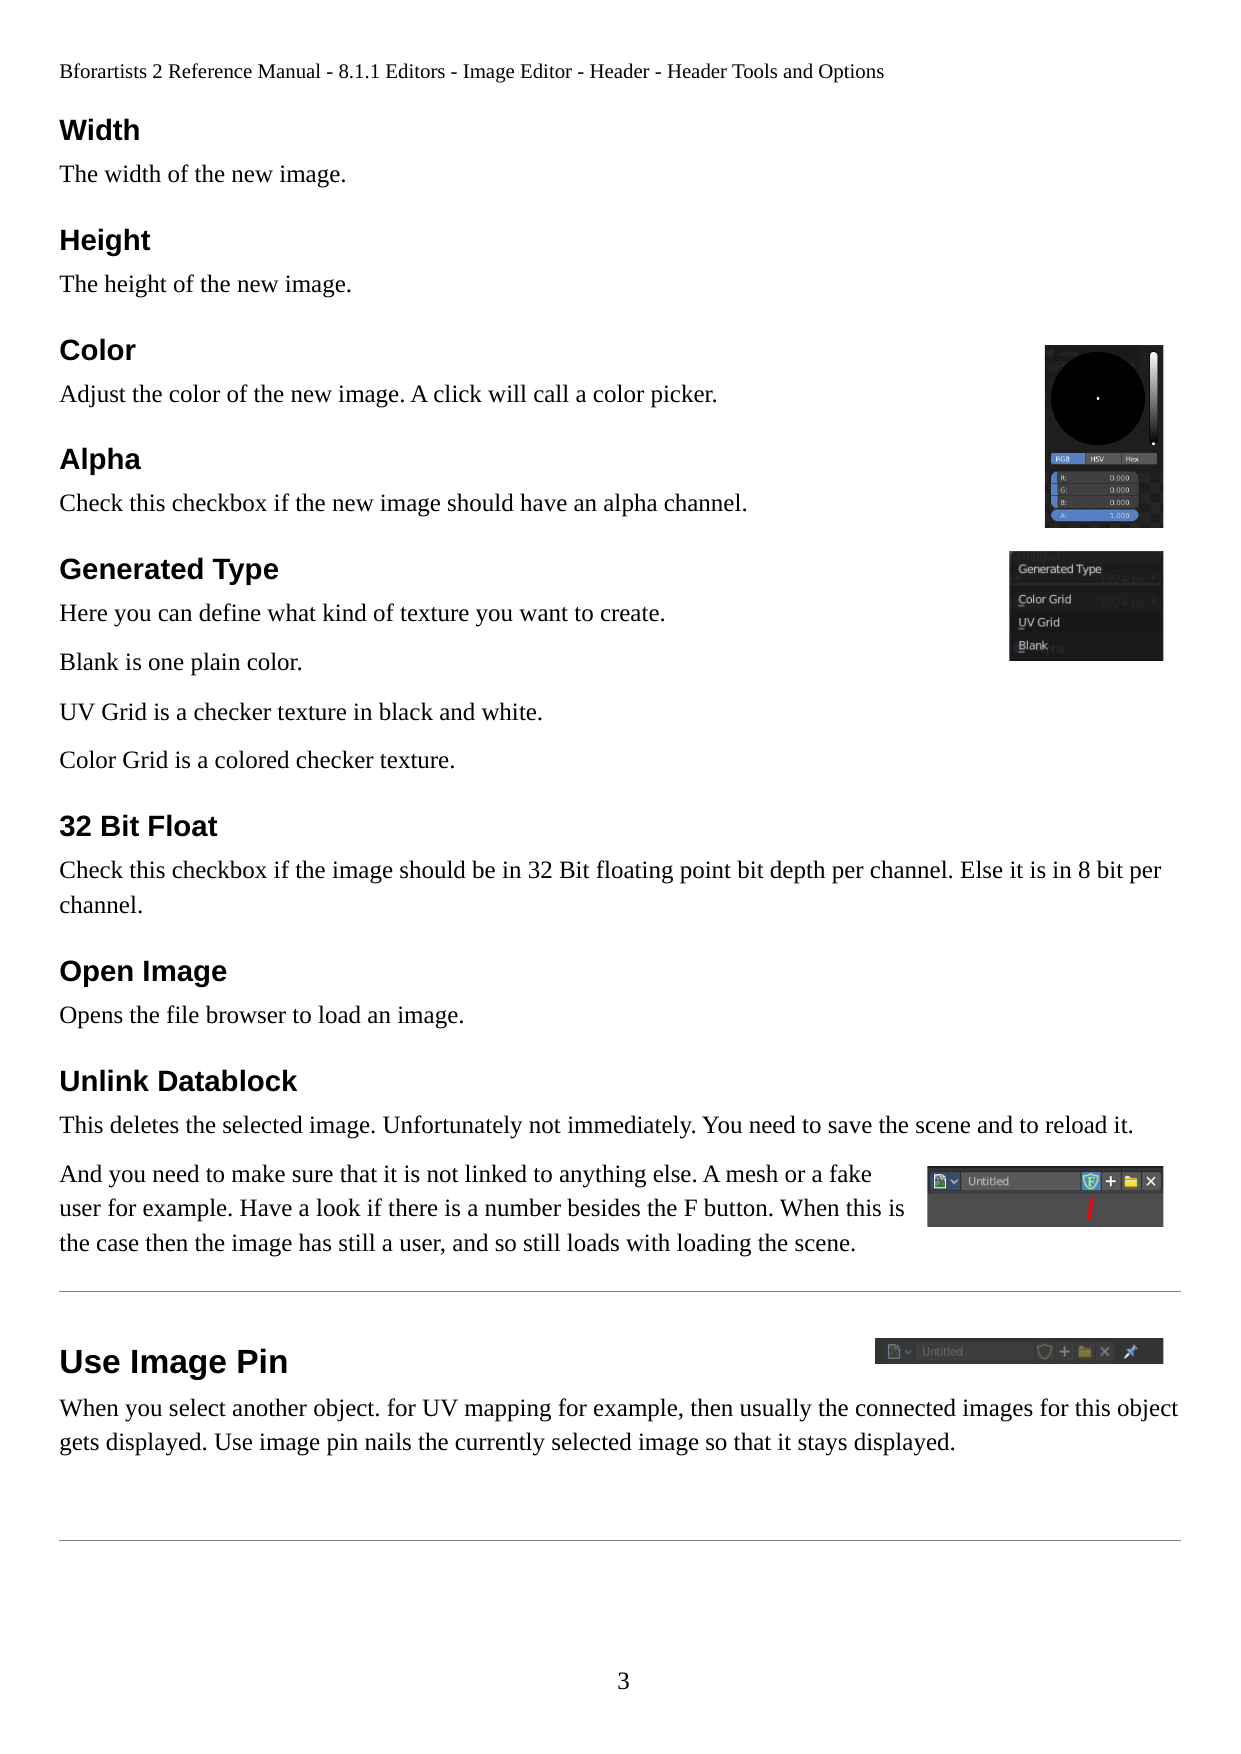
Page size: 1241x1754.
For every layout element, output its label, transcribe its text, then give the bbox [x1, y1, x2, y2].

text Adjust the color of the new image. A click will call a color picker. [59, 379, 1044, 407]
subtitle Unlink Datablock [59, 1063, 1181, 1097]
subtitle Alpha [59, 442, 1044, 476]
text This deletes the selected image. Unfortunately not immediately. You need to save the scene and to reload it. [59, 1110, 1181, 1138]
picture [1009, 551, 1164, 661]
subtitle Height [59, 222, 1181, 256]
text The width of the new image. [59, 159, 1181, 188]
text When you select another object. for UV mapping for example, then usually the connected images for this object gets displayed. Use image pin nails the currently selected image so that it stays displayed. [59, 1393, 1181, 1456]
subtitle Width [59, 113, 1181, 146]
text And you need to make sure that it is not linked to anything else. A mesh or a fake user for example. Have a look if there is a number besides the F button. When this is the case then the image has still a user, and so still loads with loading the scene. [59, 1159, 1181, 1257]
text Color Grid is a colored checker texture. [59, 746, 1181, 774]
picture [927, 1166, 1164, 1227]
text UV Grid is a checker texture in black and white. [59, 697, 1181, 725]
subtitle [1164, 442, 1181, 476]
subtitle Generated Type [59, 552, 1009, 586]
text Check this checkbox if the image should be in 32 Bit floating point bit depth per channel. Else it is in 8 bit per channel. [59, 856, 1181, 919]
text The height of the new image. [59, 269, 1181, 297]
subtitle [1164, 552, 1181, 586]
text Opens the file browser to load an image. [59, 1000, 1181, 1029]
subtitle Use Image Pin [59, 1342, 1181, 1381]
subtitle Color [59, 332, 1181, 366]
text Check this checkbox if the new image should have an alpha channel. [59, 488, 1044, 517]
text Here you can define what kind of texture you want to create. [59, 598, 1009, 627]
text Blank is one plain color. [59, 647, 1181, 676]
subtitle Open Image [59, 954, 1181, 987]
picture [875, 1338, 1164, 1364]
subtitle 32 Bit Float [59, 809, 1181, 843]
picture [1044, 345, 1164, 528]
